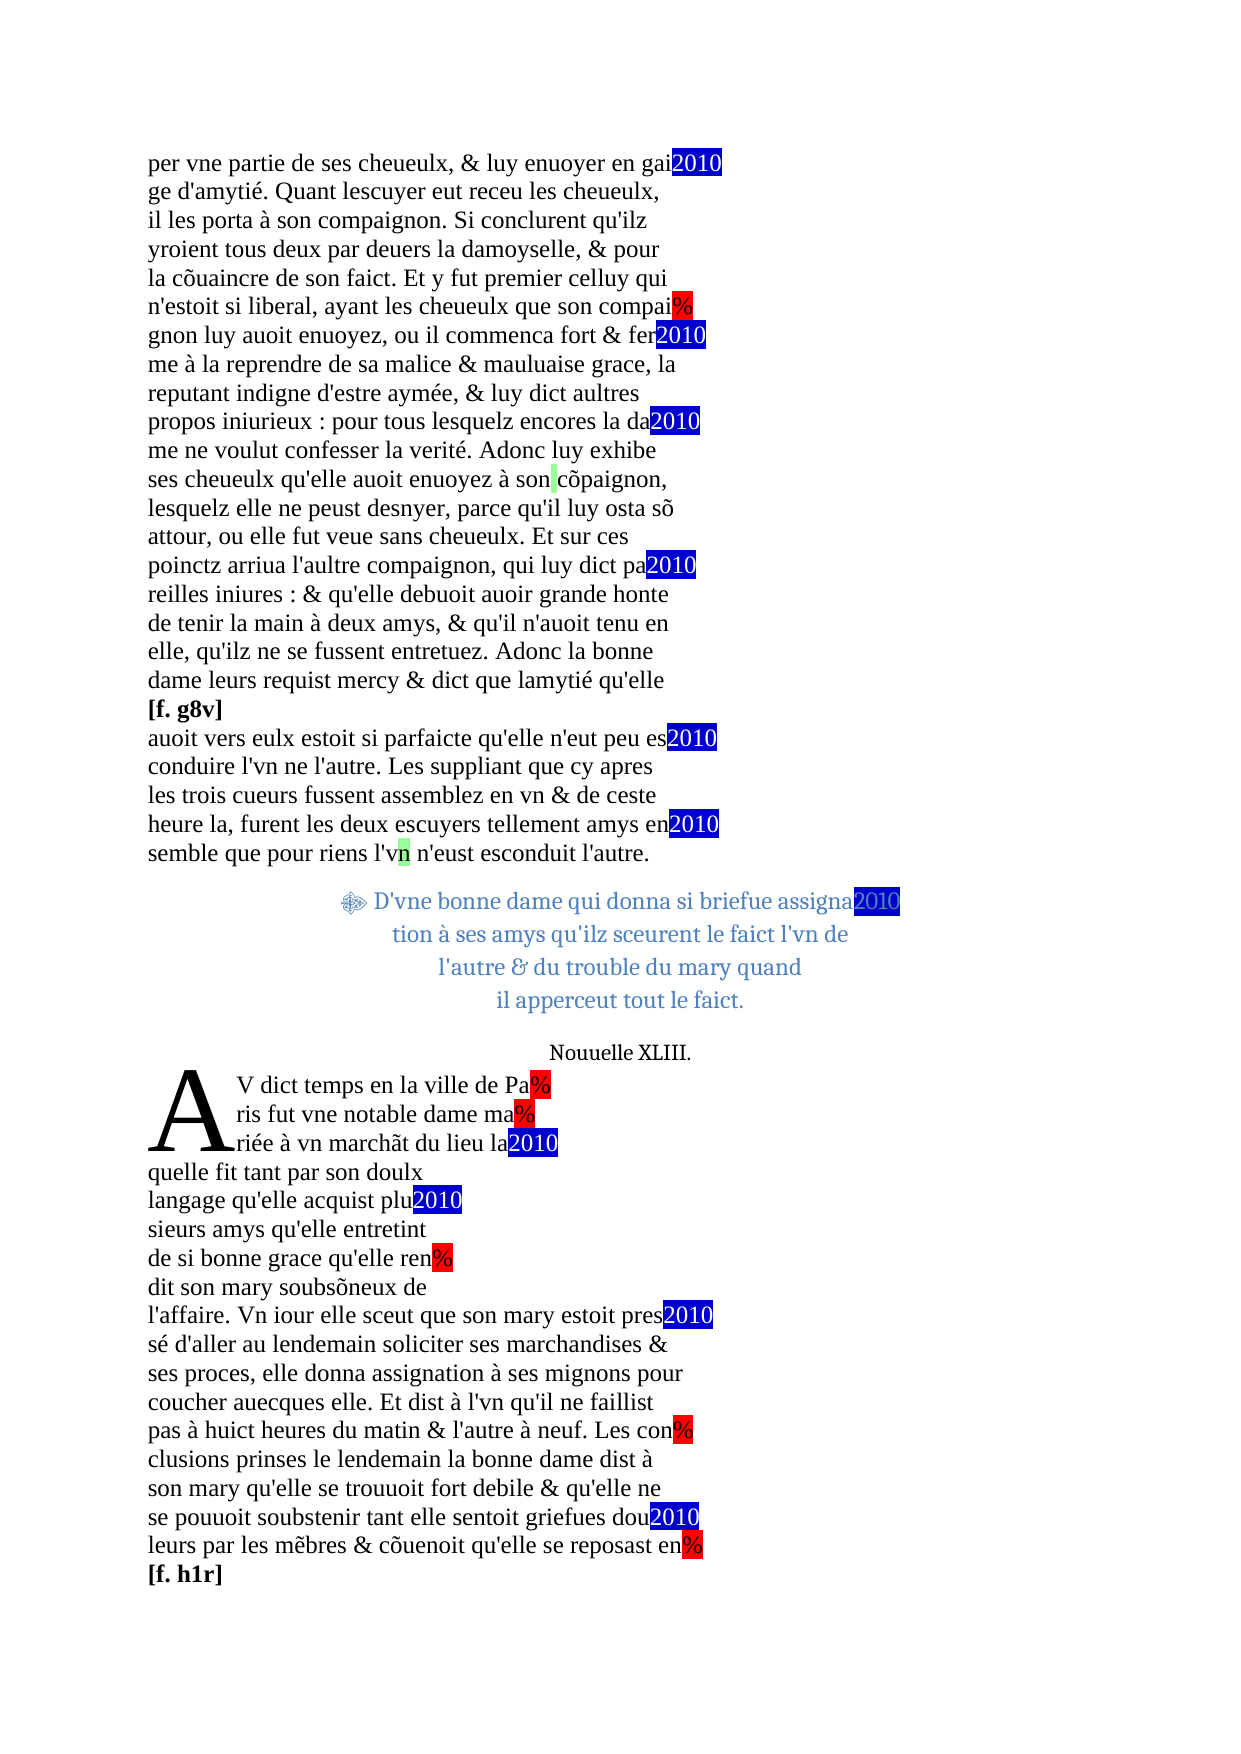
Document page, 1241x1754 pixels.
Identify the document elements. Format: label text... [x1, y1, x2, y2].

subtitle Nouuelle XLIII. [148, 1040, 1093, 1066]
subtitle ❧ D'vne bonne dame qui donna si briefue assigna2010 tion à ses amys qu'ilz sceurent le faict l'vn de l'autre & du trouble du mary quand il apperceut tout le faict. [148, 887, 1093, 1015]
text AV dict temps en la ville de Pa% ris fut vne notable dame ma% riée à vn marchãt du lieu la2010 quelle fit tant par son doulx langage qu'elle acquist plu2010 sieurs amys qu'elle entretint de si bonne grace qu'elle ren% dit son mary soubsõneux de l'affaire. Vn iour elle sceut que son mary estoit pres2010 sé d'aller au lendemain soliciter ses marchandises & ses proces, elle donna assignation à ses mignons pour coucher auecques elle. Et dist à l'vn qu'il ne faillist pas à huict heures du matin & l'autre à neuf. Les con% clusions prinses le lendemain la bonne dame dist à son mary qu'elle se trouuoit fort debile & qu'elle ne se pouuoit soubstenir tant elle sentoit griefues dou2010 leurs par les mẽbres & cõuenoit qu'elle se reposast en% [f. h1r] [148, 1070, 1093, 1588]
text per vne partie de ses cheueulx, & luy enuoyer en gai2010 ge d'amytié. Quant lescuyer eut receu les cheueulx, il les porta à son compaignon. Si conclurent qu'ilz yroient tous deux par deuers la damoyselle, & pour la cõuaincre de son faict. Et y fut premier celluy qui n'estoit si liberal, ayant les cheueulx que son compai% gnon luy auoit enuoyez, ou il commenca fort & fer2010 me à la reprendre de sa malice & mauluaise grace, la reputant indigne d'estre aymée, & luy dict aultres propos iniurieux : pour tous lesquelz encores la da2010 me ne voulut confesser la verité. Adonc luy exhibe ses cheueulx qu'elle auoit enuoyez à son cõpaignon, lesquelz elle ne peust desnyer, parce qu'il luy osta sõ attour, ou elle fut veue sans cheueulx. Et sur ces poinctz arriua l'aultre compaignon, qui luy dict pa2010 reilles iniures : & qu'elle debuoit auoir grande honte de tenir la main à deux amys, & qu'il n'auoit tenu en elle, qu'ilz ne se fussent entretuez. Adonc la bonne dame leurs requist mercy & dict que lamytié qu'elle [f. g8v] auoit vers eulx estoit si parfaicte qu'elle n'eut peu es2010 conduire l'vn ne l'autre. Les suppliant que cy apres les trois cueurs fussent assemblez en vn & de ceste heure la, furent les deux escuyers tellement amys en2010 semble que pour riens l'vn n'eust esconduit l'autre. [148, 148, 1093, 866]
